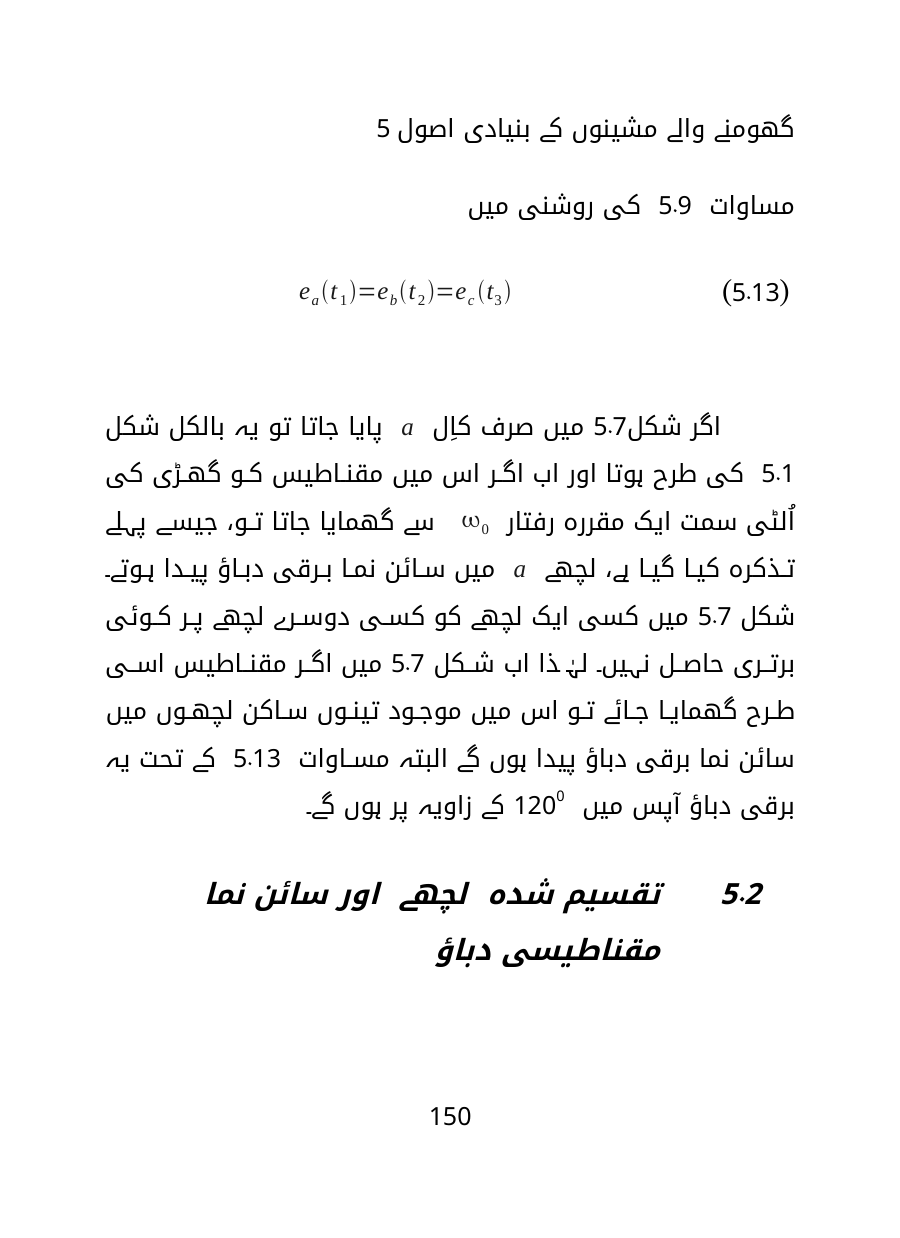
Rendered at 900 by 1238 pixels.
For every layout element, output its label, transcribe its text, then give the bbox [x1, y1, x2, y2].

text اگر شکل5.7 میں صرف کاِلپایا جاتا تو یہ بالکل شکل 5.1 کی طرح ہوتا اور اب اگر اس میں مقناطیس کو گھڑی کی اُلٹی سمت ایک مقررہ رفتار سے گھمایا جاتا تو، جیسے پہلے تذکرہ کیا گیا ہے، لچھےمیں سائن نما برقی دباؤ پیدا ہوتے۔شکل 5.7 میں کسی ایک لچھے کو کسی دوسرے لچھے پر کوئی برتری حاصل نہیں۔ لہٰذا اب شکل 5.7 میں اگر مقناطیس اسی طرح گھمایا جائے تو اس میں موجود تینوں ساکن لچھوں میں سائن نما برقی دباؤ پیدا ہوں گے البتہ مساوات 5.13 کے تحت یہ برقی دباؤ آپس میں 1200 کے زاویہ پر ہوں گے۔ [105, 403, 795, 830]
table_header (5.13) [697, 264, 795, 335]
table_header [105, 264, 697, 335]
subtitle تقسیم شدہ لچھے اور سائن نما مقناطیسی دباؤ [105, 867, 720, 978]
text مساوات 5.9 کی روشنی میں [105, 182, 795, 230]
